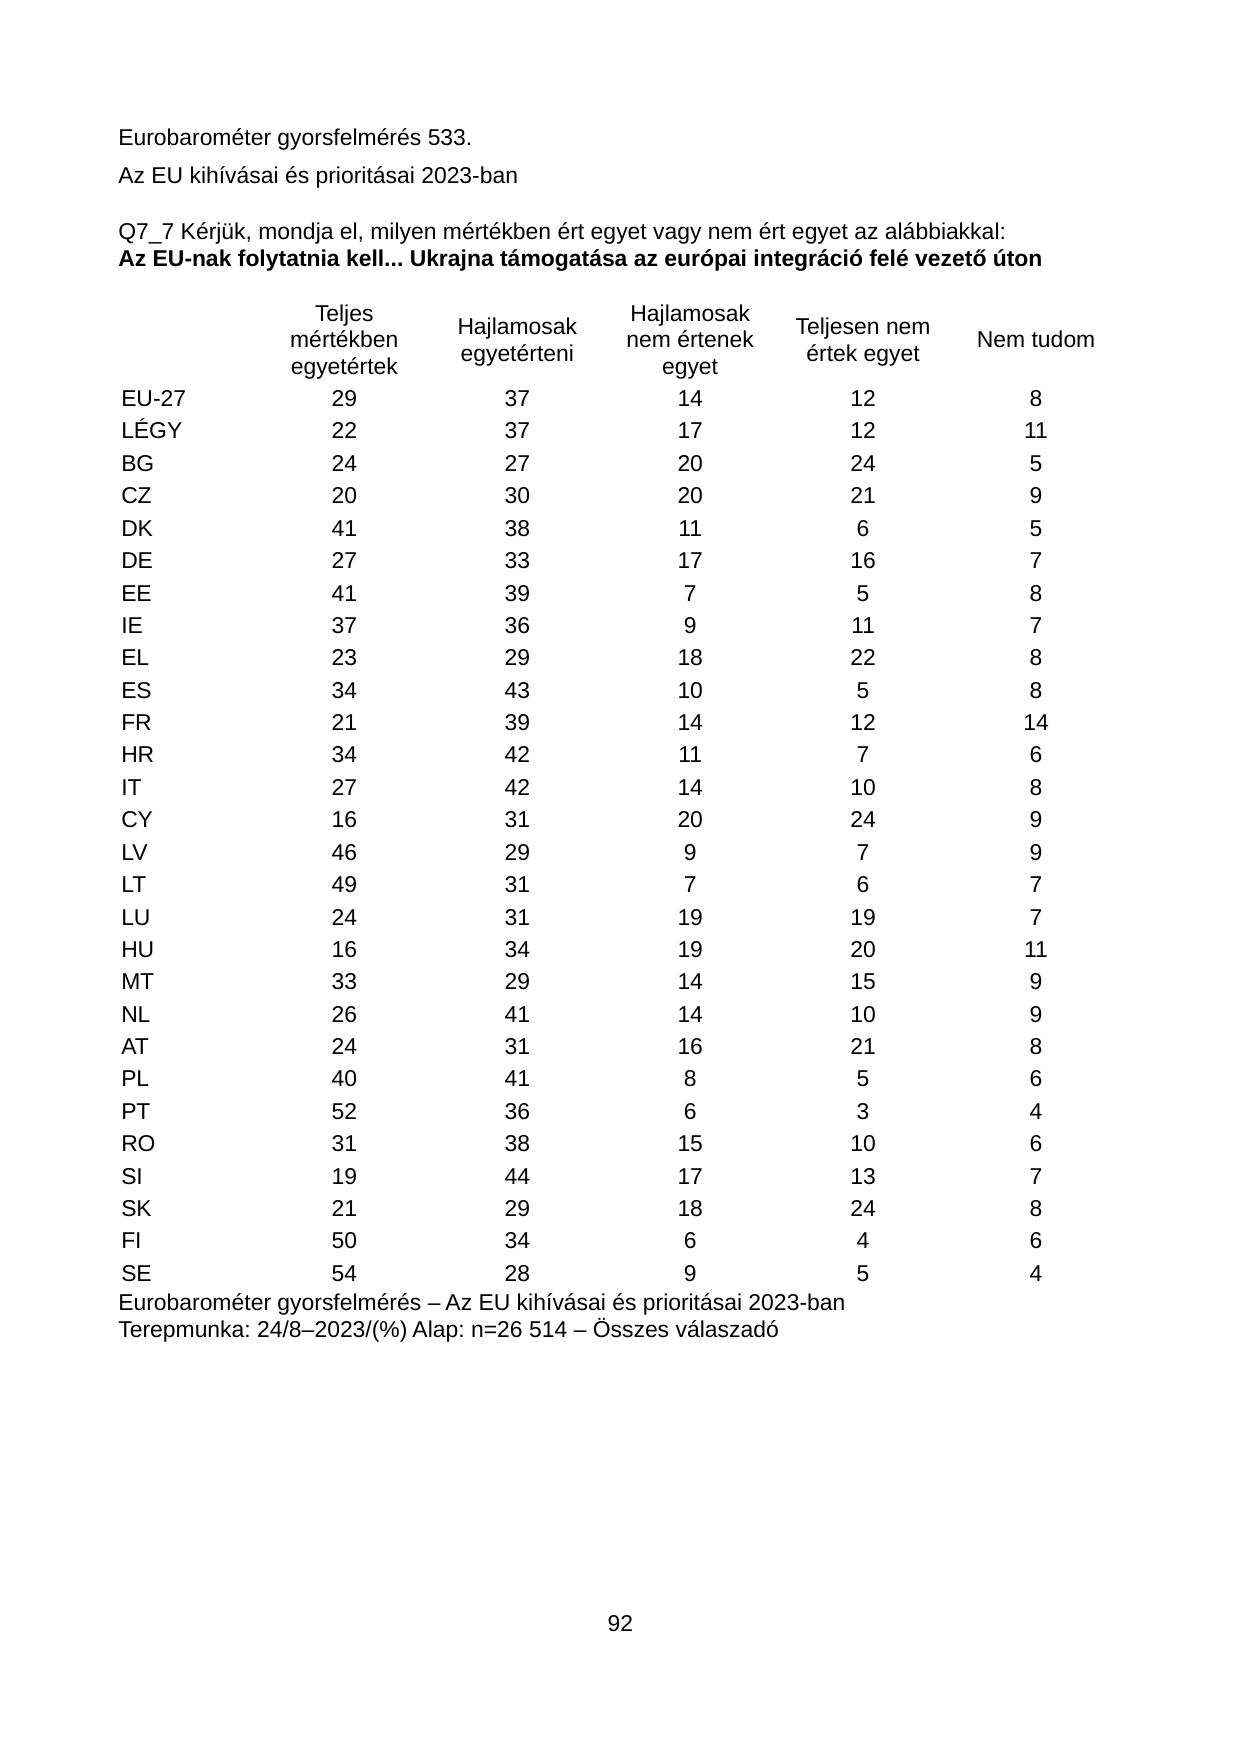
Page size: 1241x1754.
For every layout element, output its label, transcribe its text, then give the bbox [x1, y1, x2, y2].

table_cell 12 [776, 415, 949, 447]
table_cell 9 [949, 479, 1122, 512]
table_cell 8 [949, 674, 1122, 706]
table_cell 6 [776, 512, 949, 544]
table_cell 11 [604, 739, 776, 771]
table_cell 24 [258, 1030, 431, 1062]
table_cell 12 [776, 382, 949, 414]
table_header Hajlamosak nem értenek egyet [604, 297, 776, 382]
table_cell 20 [604, 479, 776, 512]
table_cell 7 [604, 868, 776, 900]
table_cell 29 [431, 1192, 603, 1224]
table_cell 16 [258, 933, 431, 965]
table_cell 14 [604, 706, 776, 738]
table_cell CZ [118, 479, 258, 512]
table_cell 7 [949, 544, 1122, 576]
table_cell 20 [604, 803, 776, 836]
table_cell 26 [258, 998, 431, 1030]
table_cell 34 [431, 1224, 603, 1257]
table_header [118, 297, 258, 382]
table_cell ES [118, 674, 258, 706]
table_cell RO [118, 1127, 258, 1159]
table_cell 6 [949, 739, 1122, 771]
table_cell CY [118, 803, 258, 836]
table_cell 14 [604, 382, 776, 414]
table_cell 24 [776, 1192, 949, 1224]
table_cell 27 [258, 771, 431, 803]
table_cell 21 [258, 1192, 431, 1224]
table_cell LÉGY [118, 415, 258, 447]
table_header Teljes mértékben egyetértek [258, 297, 431, 382]
text Eurobarométer gyorsfelmérés – Az EU kihívásai és prioritásai 2023-ban [118, 1289, 1122, 1316]
table_cell 28 [431, 1257, 603, 1289]
table_cell SK [118, 1192, 258, 1224]
table_cell 13 [776, 1160, 949, 1192]
table_cell 11 [776, 609, 949, 641]
table_cell 9 [604, 609, 776, 641]
table_cell 8 [949, 1192, 1122, 1224]
table_cell 37 [258, 609, 431, 641]
table_cell SI [118, 1160, 258, 1192]
table_cell 41 [258, 576, 431, 609]
table_cell 41 [431, 1063, 603, 1095]
table_cell FR [118, 706, 258, 738]
table_cell 7 [604, 576, 776, 609]
text Q7_7 Kérjük, mondja el, milyen mértékben ért egyet vagy nem ért egyet az alábbiakkal: [118, 218, 1122, 244]
table_cell DE [118, 544, 258, 576]
table_cell 46 [258, 836, 431, 868]
table_cell 17 [604, 1160, 776, 1192]
table_cell DK [118, 512, 258, 544]
table_cell LT [118, 868, 258, 900]
table_cell 31 [431, 868, 603, 900]
table_cell 27 [258, 544, 431, 576]
table_cell 19 [604, 900, 776, 933]
table_cell 30 [431, 479, 603, 512]
table_cell 29 [431, 836, 603, 868]
table_cell 49 [258, 868, 431, 900]
table_cell 9 [604, 836, 776, 868]
table_cell 9 [949, 836, 1122, 868]
table_cell PT [118, 1095, 258, 1127]
table_cell 10 [776, 1127, 949, 1159]
table_cell 20 [776, 933, 949, 965]
table_cell 29 [431, 641, 603, 674]
table_cell SE [118, 1257, 258, 1289]
table_cell 8 [949, 1030, 1122, 1062]
table_cell 3 [776, 1095, 949, 1127]
table_cell 22 [258, 415, 431, 447]
table_cell 31 [258, 1127, 431, 1159]
table_cell 15 [776, 965, 949, 998]
table_header Nem tudom [949, 297, 1122, 382]
table_cell 7 [949, 1160, 1122, 1192]
table_cell 33 [431, 544, 603, 576]
table_cell 54 [258, 1257, 431, 1289]
table_cell 40 [258, 1063, 431, 1095]
table_cell 43 [431, 674, 603, 706]
table_cell 6 [604, 1095, 776, 1127]
table_cell EL [118, 641, 258, 674]
table_cell 23 [258, 641, 431, 674]
table_cell 6 [949, 1224, 1122, 1257]
table_cell 44 [431, 1160, 603, 1192]
table_cell LV [118, 836, 258, 868]
table_cell 5 [776, 674, 949, 706]
table_cell 11 [949, 933, 1122, 965]
table_cell 6 [949, 1063, 1122, 1095]
table_cell 14 [604, 771, 776, 803]
table_cell 21 [776, 1030, 949, 1062]
table_cell 31 [431, 900, 603, 933]
table_cell 7 [776, 739, 949, 771]
text Terepmunka: 24/8–2023/(%) Alap: n=26 514 – Összes válaszadó [118, 1316, 1122, 1342]
table_cell 24 [776, 803, 949, 836]
table_cell 52 [258, 1095, 431, 1127]
table_cell 7 [949, 900, 1122, 933]
table_cell NL [118, 998, 258, 1030]
table_cell 24 [258, 900, 431, 933]
table_cell 16 [776, 544, 949, 576]
table_cell 9 [949, 998, 1122, 1030]
table_cell IT [118, 771, 258, 803]
table_cell BG [118, 447, 258, 479]
table_cell 5 [776, 576, 949, 609]
text Az EU-nak folytatnia kell... Ukrajna támogatása az európai integráció felé vezető úton [118, 244, 1122, 271]
table_cell 21 [258, 706, 431, 738]
table_cell 12 [776, 706, 949, 738]
table_cell MT [118, 965, 258, 998]
table_cell 24 [776, 447, 949, 479]
table_cell 33 [258, 965, 431, 998]
table_cell 20 [258, 479, 431, 512]
table_cell HR [118, 739, 258, 771]
table_cell 50 [258, 1224, 431, 1257]
table_cell EE [118, 576, 258, 609]
table_cell 36 [431, 609, 603, 641]
table_cell 5 [776, 1257, 949, 1289]
table_cell LU [118, 900, 258, 933]
table_cell 19 [258, 1160, 431, 1192]
table_cell 6 [776, 868, 949, 900]
table_cell 37 [431, 382, 603, 414]
table_cell 42 [431, 739, 603, 771]
table_cell 8 [949, 771, 1122, 803]
table_cell 8 [949, 576, 1122, 609]
table_cell 29 [258, 382, 431, 414]
table_cell 41 [258, 512, 431, 544]
table_cell 7 [949, 609, 1122, 641]
table_cell 18 [604, 641, 776, 674]
table_cell FI [118, 1224, 258, 1257]
table_cell 9 [949, 965, 1122, 998]
table_header Teljesen nem értek egyet [776, 297, 949, 382]
table_cell 39 [431, 706, 603, 738]
table_cell 9 [949, 803, 1122, 836]
table_cell 14 [604, 998, 776, 1030]
table_cell 19 [776, 900, 949, 933]
table_cell 4 [776, 1224, 949, 1257]
table_cell 34 [258, 674, 431, 706]
table_cell HU [118, 933, 258, 965]
table_cell 7 [776, 836, 949, 868]
table_cell 34 [258, 739, 431, 771]
table_cell 5 [776, 1063, 949, 1095]
table_cell 16 [258, 803, 431, 836]
table_cell IE [118, 609, 258, 641]
table_cell 16 [604, 1030, 776, 1062]
table_cell 4 [949, 1257, 1122, 1289]
table_header Hajlamosak egyetérteni [431, 297, 603, 382]
table_cell 19 [604, 933, 776, 965]
table_cell 17 [604, 415, 776, 447]
table_cell 36 [431, 1095, 603, 1127]
table_cell 20 [604, 447, 776, 479]
table_cell 5 [949, 447, 1122, 479]
table_cell AT [118, 1030, 258, 1062]
table_cell 6 [604, 1224, 776, 1257]
table_cell 6 [949, 1127, 1122, 1159]
table_cell 8 [949, 641, 1122, 674]
table_cell 7 [949, 868, 1122, 900]
table_cell 42 [431, 771, 603, 803]
table_cell 21 [776, 479, 949, 512]
table_cell 4 [949, 1095, 1122, 1127]
table_cell 5 [949, 512, 1122, 544]
table_cell 34 [431, 933, 603, 965]
table_cell 18 [604, 1192, 776, 1224]
table_cell 10 [776, 998, 949, 1030]
table_cell 8 [949, 382, 1122, 414]
table_cell 14 [949, 706, 1122, 738]
table_cell 38 [431, 1127, 603, 1159]
table_cell 37 [431, 415, 603, 447]
table_cell PL [118, 1063, 258, 1095]
table_cell 8 [604, 1063, 776, 1095]
table_cell 11 [604, 512, 776, 544]
table_cell 31 [431, 1030, 603, 1062]
table_cell 27 [431, 447, 603, 479]
table_cell 11 [949, 415, 1122, 447]
table_cell 38 [431, 512, 603, 544]
table_cell 17 [604, 544, 776, 576]
table_cell 41 [431, 998, 603, 1030]
table_cell 15 [604, 1127, 776, 1159]
table_cell 39 [431, 576, 603, 609]
table_cell 9 [604, 1257, 776, 1289]
table_cell 29 [431, 965, 603, 998]
table_cell 10 [776, 771, 949, 803]
table_cell 10 [604, 674, 776, 706]
table_cell 22 [776, 641, 949, 674]
table_cell 24 [258, 447, 431, 479]
table_cell 31 [431, 803, 603, 836]
table_cell EU-27 [118, 382, 258, 414]
table_cell 14 [604, 965, 776, 998]
